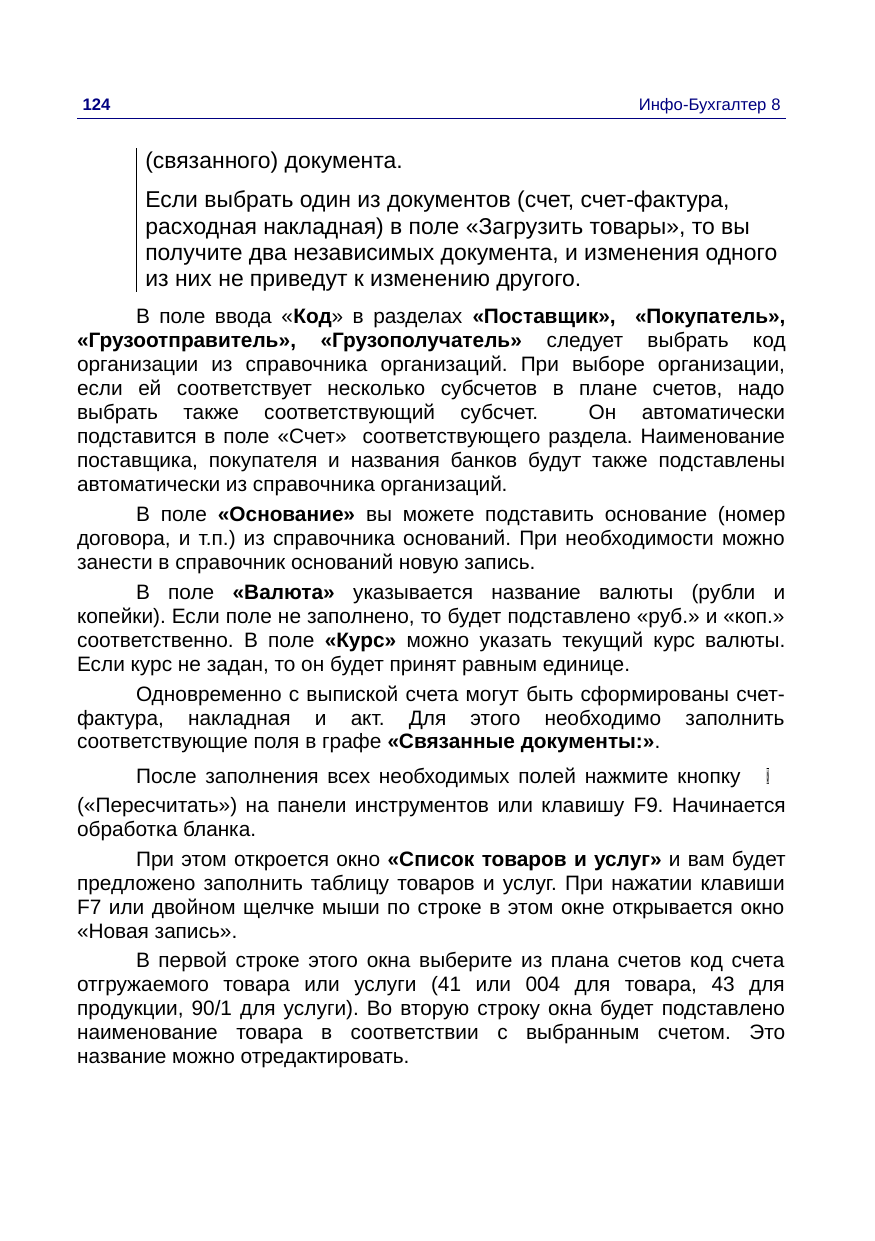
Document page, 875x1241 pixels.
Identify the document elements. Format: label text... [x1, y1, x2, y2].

text В первой строке этого окна выберите из плана счетов код счета отгружаемого товара или услуги (41 или 004 для товара, 43 для продукции, 90/1 для услуги). Во вторую строку окна будет подставлено наименование товара в соответствии с выбранным счетом. Это название можно отредактировать. [77, 948, 786, 1068]
text В поле «Валюта» указывается название валюты (рубли и копейки). Если поле не заполнено, то будет подставлено «руб.» и «коп.» соответственно. В поле «Курс» можно указать текущий курс валюты. Если курс не задан, то он будет принят равным единице. [77, 580, 786, 676]
text При этом откроется окно «Список товаров и услуг» и вам будет предложено заполнить таблицу товаров и услуг. При нажатии клавиши F7 или двойном щелчке мыши по строке в этом окне открывается окно «Новая запись». [77, 847, 786, 942]
text В поле «Основание» вы можете подставить основание (номер договора, и т.п.) из справочника оснований. При необходимости можно занести в справочник оснований новую запись. [77, 502, 786, 574]
text Одновременно с выпиской счета могут быть сформированы счет-фактура, накладная и акт. Для этого необходимо заполнить соответствующие поля в графе «Связанные документы:». [77, 681, 786, 753]
text Если выбрать один из документов (счет, счет-фактура, расходная накладная) в поле «Загрузить товары», то вы получите два независимых документа, и изменения одного из них не приведут к изменению другого. [137, 186, 786, 292]
text (связанного) документа. [136, 147, 786, 174]
text После заполнения всех необходимых полей нажмите кнопку («Пересчитать») на панели инструментов или клавишу F9. Начинается обработка бланка. [77, 759, 786, 841]
text В поле ввода «Код» в разделах «Поставщик», «Покупатель», «Грузоотправитель», «Грузополучатель» следует выбрать код организации из справочника организаций. При выборе организации, если ей соответствует несколько субсчетов в плане счетов, надо выбрать также соответствующий субсчет. Он автоматически подставится в поле «Счет» соответствующего раздела. Наименование поставщика, покупателя и названия банков будут также подставлены автоматически из справочника организаций. [77, 304, 786, 496]
